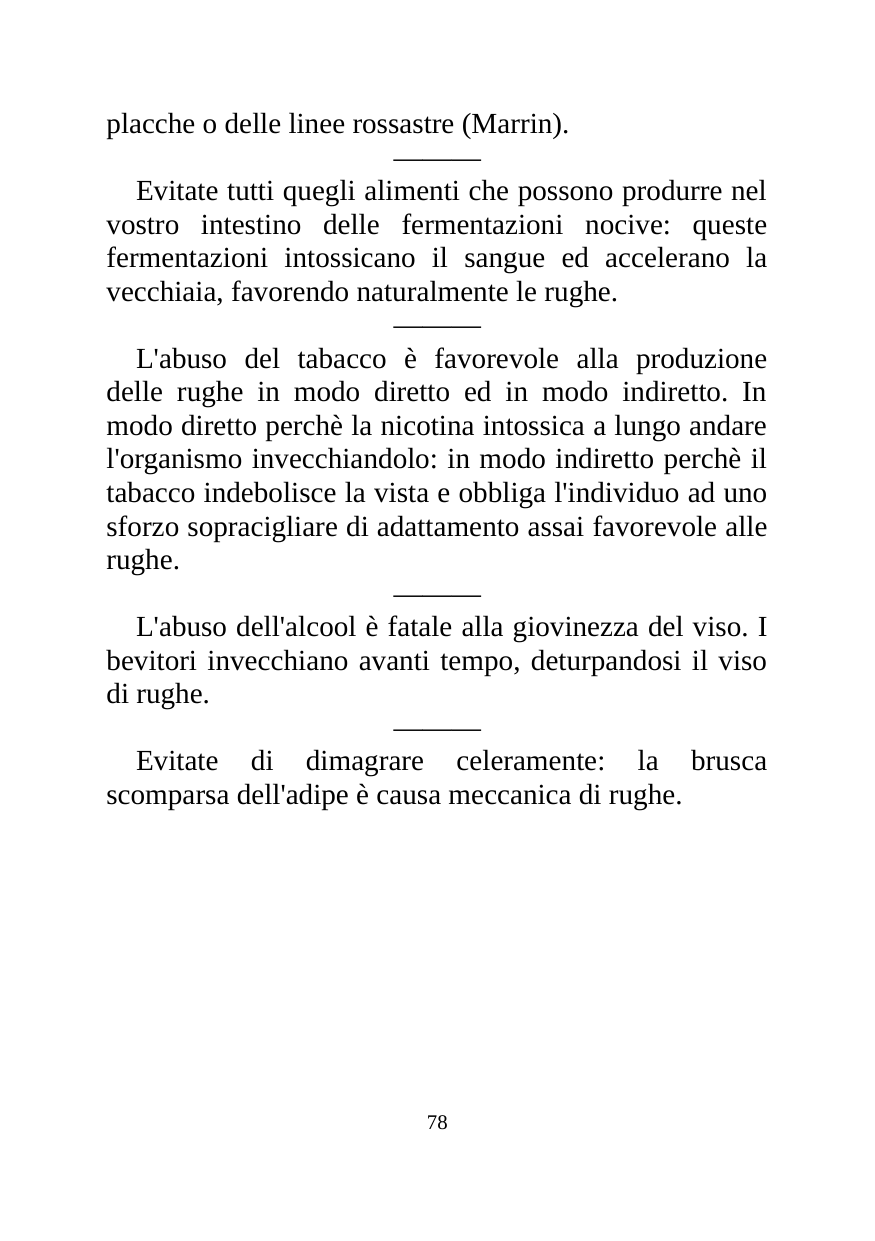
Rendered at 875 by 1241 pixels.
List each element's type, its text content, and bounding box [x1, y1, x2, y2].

text placche o delle linee rossastre (Marrin). [106, 106, 768, 140]
text ——— [106, 576, 768, 609]
text L'abuso del tabacco è favorevole alla produzione delle rughe in modo diretto ed in modo indiretto. In modo diretto perchè la nicotina intossica a lungo andare l'organismo invecchiandolo: in modo indiretto perchè il tabacco indebolisce la vista e obbliga l'individuo ad uno sforzo sopracigliare di adattamento assai favorevole alle rughe. [106, 341, 768, 576]
text Evitate di dimagrare celeramente: la brusca scomparsa dell'adipe è causa meccanica di rughe. [106, 743, 768, 811]
text ——— [106, 710, 768, 743]
text L'abuso dell'alcool è fatale alla giovinezza del viso. I bevitori invecchiano avanti tempo, deturpandosi il viso di rughe. [106, 609, 768, 710]
text Evitate tutti quegli alimenti che possono produrre nel vostro intestino delle fermentazioni nocive: queste fermentazioni intossicano il sangue ed accelerano la vecchiaia, favorendo naturalmente le rughe. [106, 173, 768, 307]
text ——— [106, 140, 768, 173]
text ——— [106, 307, 768, 341]
